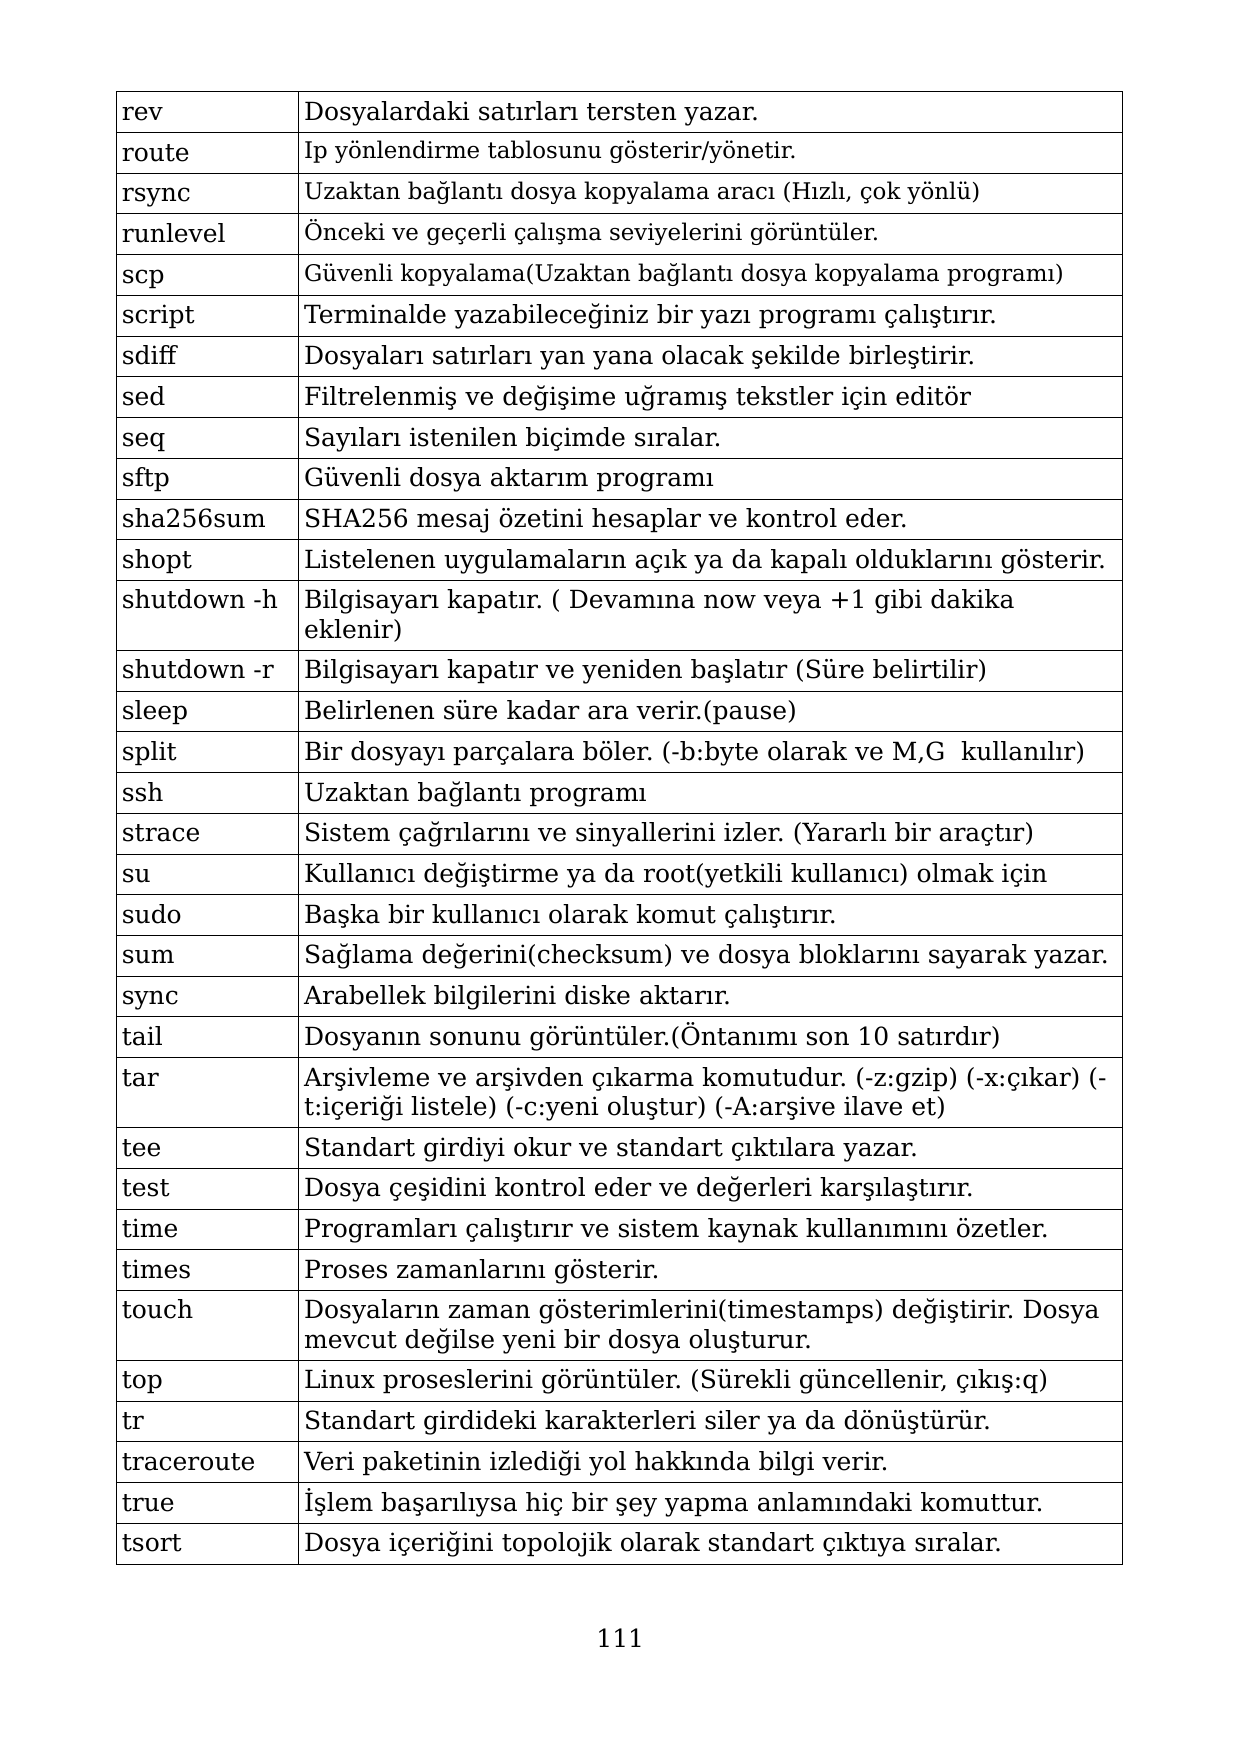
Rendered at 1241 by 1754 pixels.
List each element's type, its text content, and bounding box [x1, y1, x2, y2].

table_cell Terminalde yazabileceğiniz bir yazı programı çalıştırır. [299, 296, 1122, 336]
table_cell strace [117, 814, 298, 853]
table_cell sed [117, 377, 298, 417]
table_cell Bilgisayarı kapatır ve yeniden başlatır (Süre belirtilir) [299, 651, 1122, 691]
table_cell shopt [117, 540, 298, 580]
table_cell sha256sum [117, 500, 298, 539]
table_cell time [117, 1210, 298, 1249]
table_cell Proses zamanlarını gösterir. [299, 1250, 1122, 1290]
table_cell runlevel [117, 214, 298, 254]
table_cell Linux proseslerini görüntüler. (Sürekli güncellenir, çıkış:q) [299, 1361, 1122, 1401]
table_cell Sistem çağrılarını ve sinyallerini izler. (Yararlı bir araçtır) [299, 814, 1122, 853]
table_cell Güvenli kopyalama(Uzaktan bağlantı dosya kopyalama programı) [299, 255, 1122, 295]
table_cell Filtrelenmiş ve değişime uğramış tekstler için editör [299, 377, 1122, 417]
table_cell Uzaktan bağlantı programı [299, 773, 1122, 813]
table_cell Dosyanın sonunu görüntüler.(Öntanımı son 10 satırdır) [299, 1017, 1122, 1057]
table_cell shutdown -r [117, 651, 298, 691]
table_cell Standart girdideki karakterleri siler ya da dönüştürür. [299, 1402, 1122, 1441]
table_cell Kullanıcı değiştirme ya da root(yetkili kullanıcı) olmak için [299, 855, 1122, 894]
table_cell tee [117, 1128, 298, 1168]
table_cell Bilgisayarı kapatır. ( Devamına now veya +1 gibi dakika eklenir) [299, 581, 1122, 650]
table_cell script [117, 296, 298, 336]
table_cell Listelenen uygulamaların açık ya da kapalı olduklarını gösterir. [299, 540, 1122, 580]
table_cell Veri paketinin izlediği yol hakkında bilgi verir. [299, 1442, 1122, 1482]
table_cell Dosya içeriğini topolojik olarak standart çıktıya sıralar. [299, 1524, 1122, 1563]
table_cell scp [117, 255, 298, 295]
table_cell tail [117, 1017, 298, 1057]
table_cell Dosyalardaki satırları tersten yazar. [299, 92, 1122, 132]
table_cell Sayıları istenilen biçimde sıralar. [299, 418, 1122, 458]
table_cell split [117, 732, 298, 772]
table_cell sync [117, 977, 298, 1016]
table_cell sleep [117, 692, 298, 731]
table_cell seq [117, 418, 298, 458]
table_cell sum [117, 936, 298, 976]
table_cell Önceki ve geçerli çalışma seviyelerini görüntüler. [299, 214, 1122, 254]
table_cell true [117, 1483, 298, 1523]
table_cell Belirlenen süre kadar ara verir.(pause) [299, 692, 1122, 731]
table_cell top [117, 1361, 298, 1401]
table_cell traceroute [117, 1442, 298, 1482]
table_cell Güvenli dosya aktarım programı [299, 459, 1122, 498]
table_cell ssh [117, 773, 298, 813]
table_cell Başka bir kullanıcı olarak komut çalıştırır. [299, 895, 1122, 935]
table_cell touch [117, 1291, 298, 1360]
table_cell Standart girdiyi okur ve standart çıktılara yazar. [299, 1128, 1122, 1168]
table_cell Dosyaları satırları yan yana olacak şekilde birleştirir. [299, 337, 1122, 376]
table_cell rev [117, 92, 298, 132]
table_cell sftp [117, 459, 298, 498]
table_cell tar [117, 1058, 298, 1127]
table_cell SHA256 mesaj özetini hesaplar ve kontrol eder. [299, 500, 1122, 539]
table_cell sudo [117, 895, 298, 935]
table_cell Uzaktan bağlantı dosya kopyalama aracı (Hızlı, çok yönlü) [299, 174, 1122, 213]
table_cell times [117, 1250, 298, 1290]
table_cell rsync [117, 174, 298, 213]
table_cell Dosyaların zaman gösterimlerini(timestamps) değiştirir. Dosya mevcut değilse yeni bir dosya oluşturur. [299, 1291, 1122, 1360]
table_cell Arşivleme ve arşivden çıkarma komutudur. (-z:gzip) (-x:çıkar) (-t:içeriği listele) (-c:yeni oluştur) (-A:arşive ilave et) [299, 1058, 1122, 1127]
table_cell Dosya çeşidini kontrol eder ve değerleri karşılaştırır. [299, 1169, 1122, 1208]
table_cell Bir dosyayı parçalara böler. (-b:byte olarak ve M,G kullanılır) [299, 732, 1122, 772]
table_cell Sağlama değerini(checksum) ve dosya bloklarını sayarak yazar. [299, 936, 1122, 976]
table_cell tsort [117, 1524, 298, 1563]
table_cell tr [117, 1402, 298, 1441]
table_cell test [117, 1169, 298, 1208]
table_cell İşlem başarılıysa hiç bir şey yapma anlamındaki komuttur. [299, 1483, 1122, 1523]
table_cell Ip yönlendirme tablosunu gösterir/yönetir. [299, 133, 1122, 173]
table_cell Arabellek bilgilerini diske aktarır. [299, 977, 1122, 1016]
table_cell Programları çalıştırır ve sistem kaynak kullanımını özetler. [299, 1210, 1122, 1249]
table_cell sdiff [117, 337, 298, 376]
table_cell route [117, 133, 298, 173]
table_cell su [117, 855, 298, 894]
table_cell shutdown -h [117, 581, 298, 650]
